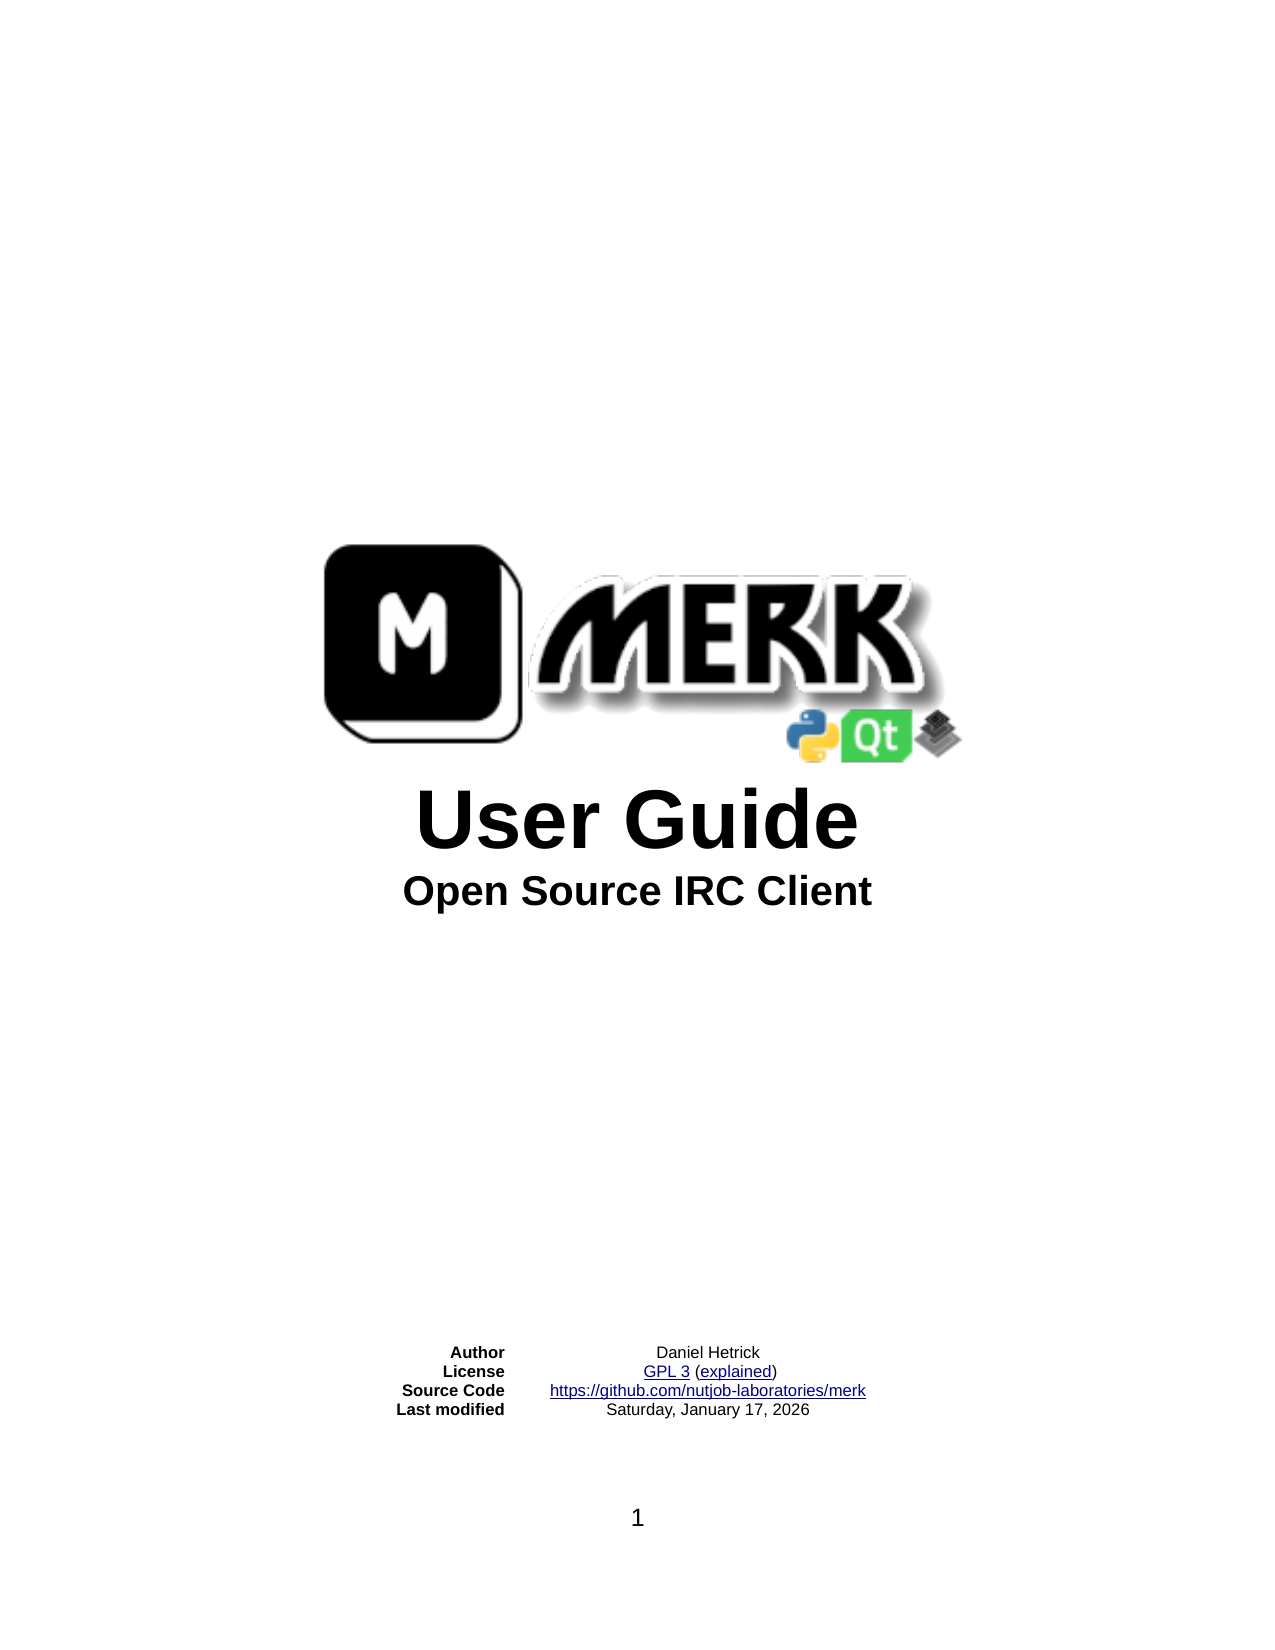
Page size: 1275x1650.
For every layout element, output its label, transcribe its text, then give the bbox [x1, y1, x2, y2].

table_cell Source Code [378, 1381, 518, 1400]
table_cell GPL 3 (explained) [519, 1362, 897, 1381]
picture [304, 520, 971, 771]
table_cell Last modified [378, 1400, 518, 1419]
table_cell Saturday, January 17, 2026 [519, 1400, 897, 1419]
text Open Source IRC Client [118, 866, 1157, 914]
table_header Daniel Hetrick [519, 1343, 897, 1362]
table_cell License [378, 1362, 518, 1381]
table_cell https://github.com/nutjob-laboratories/merk [519, 1381, 897, 1400]
table_header Author [378, 1343, 518, 1362]
text User Guide [118, 771, 1157, 866]
